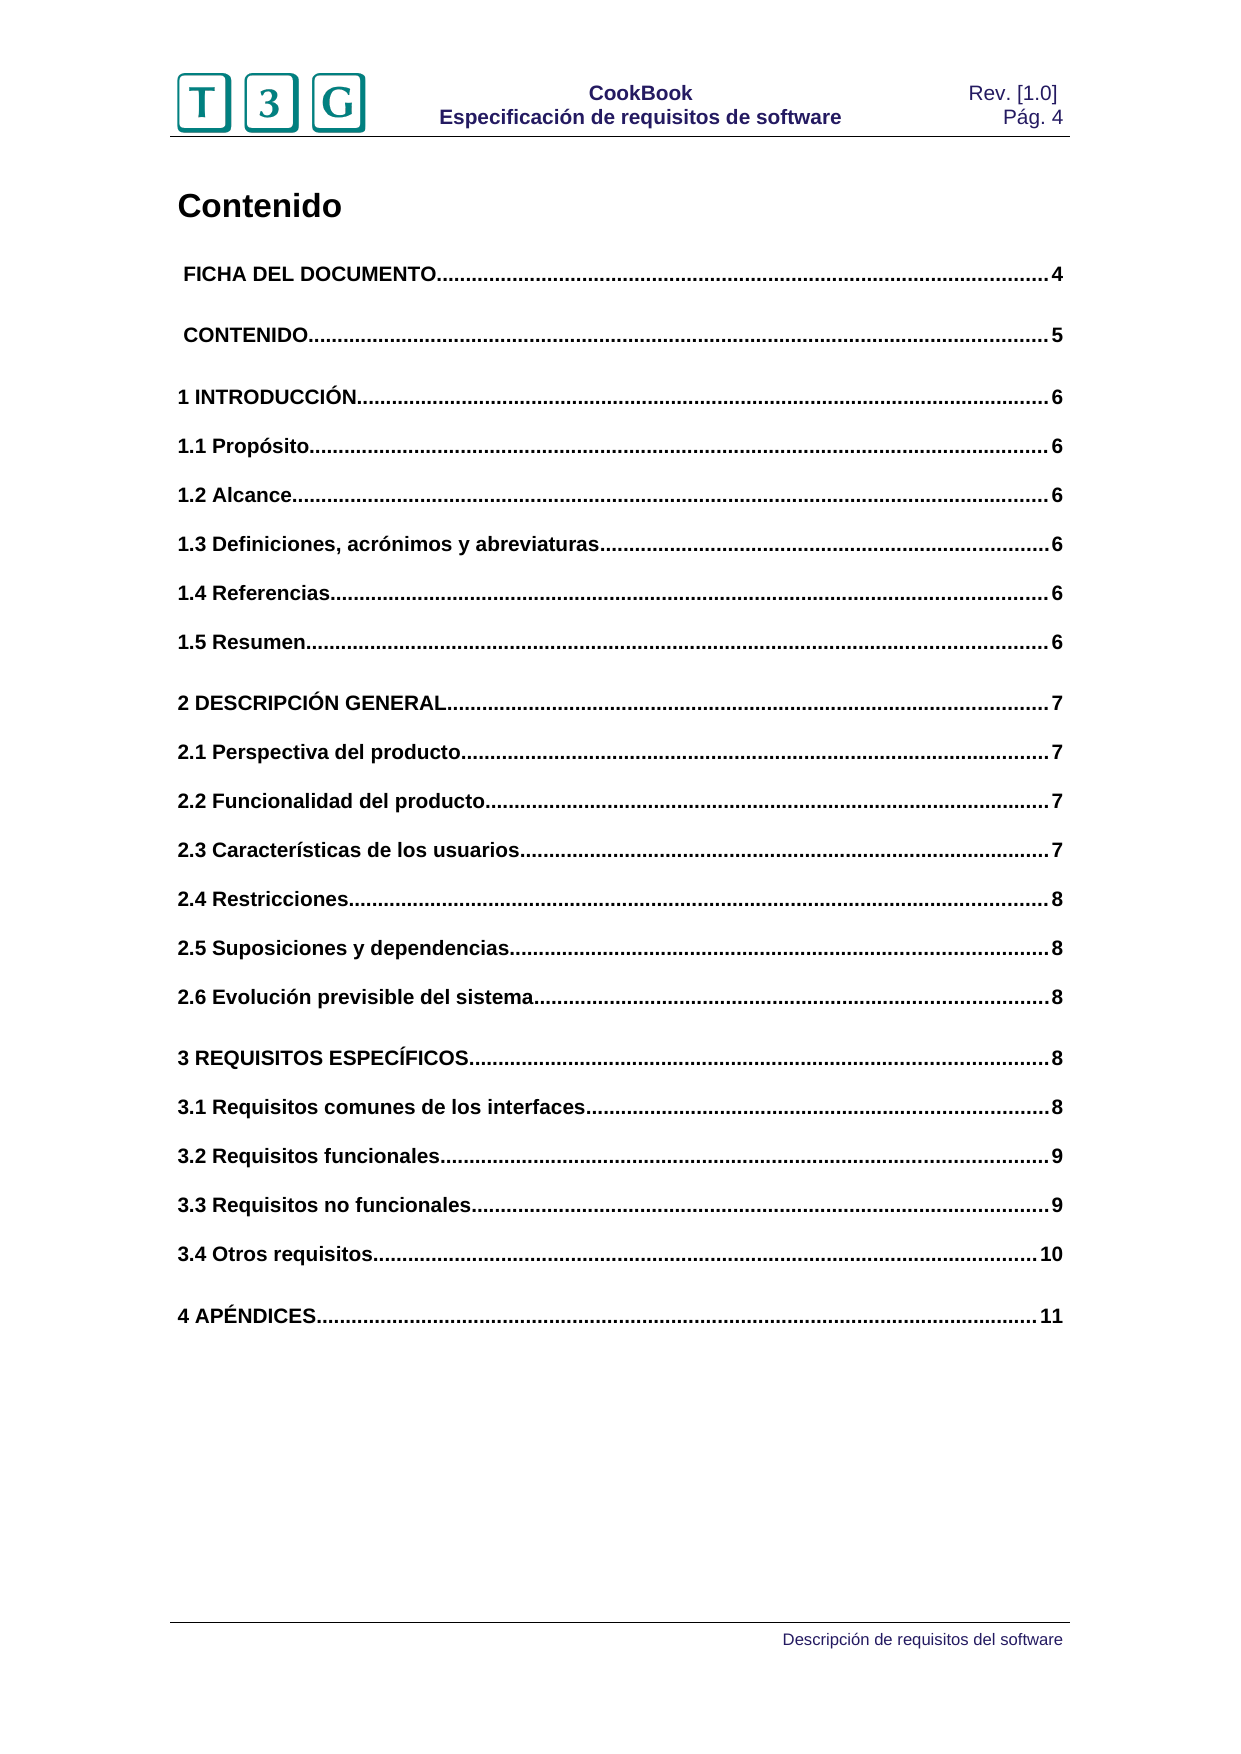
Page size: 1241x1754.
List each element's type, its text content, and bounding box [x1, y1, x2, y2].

text 2.1 Perspectiva del producto 7 [177, 740, 1063, 764]
text Contenido 5 [177, 323, 1063, 347]
text 2 Descripción general 7 [177, 691, 1063, 715]
text 3.3 Requisitos no funcionales 9 [177, 1193, 1063, 1217]
text 1.1 Propósito 6 [177, 434, 1063, 458]
text 2.2 Funcionalidad del producto 7 [177, 789, 1063, 813]
text 3.2 Requisitos funcionales 9 [177, 1144, 1063, 1168]
text 2.6 Evolución previsible del sistema 8 [177, 985, 1063, 1009]
text 3 Requisitos específicos 8 [177, 1046, 1063, 1070]
text 3.4 Otros requisitos 10 [177, 1242, 1063, 1266]
text Ficha del documento 4 [177, 262, 1063, 286]
text Contenido [177, 186, 1063, 224]
text 2.5 Suposiciones y dependencias 8 [177, 936, 1063, 960]
text 1 Introducción 6 [177, 385, 1063, 409]
text 2.4 Restricciones 8 [177, 887, 1063, 911]
text 4 Apéndices 11 [177, 1303, 1063, 1327]
text 3.1 Requisitos comunes de los interfaces 8 [177, 1095, 1063, 1119]
text 2.3 Características de los usuarios 7 [177, 838, 1063, 862]
text 1.4 Referencias 6 [177, 581, 1063, 604]
text 1.3 Definiciones, acrónimos y abreviaturas 6 [177, 532, 1063, 556]
text 1.2 Alcance 6 [177, 483, 1063, 507]
picture [177, 73, 366, 133]
text 1.5 Resumen 6 [177, 629, 1063, 653]
